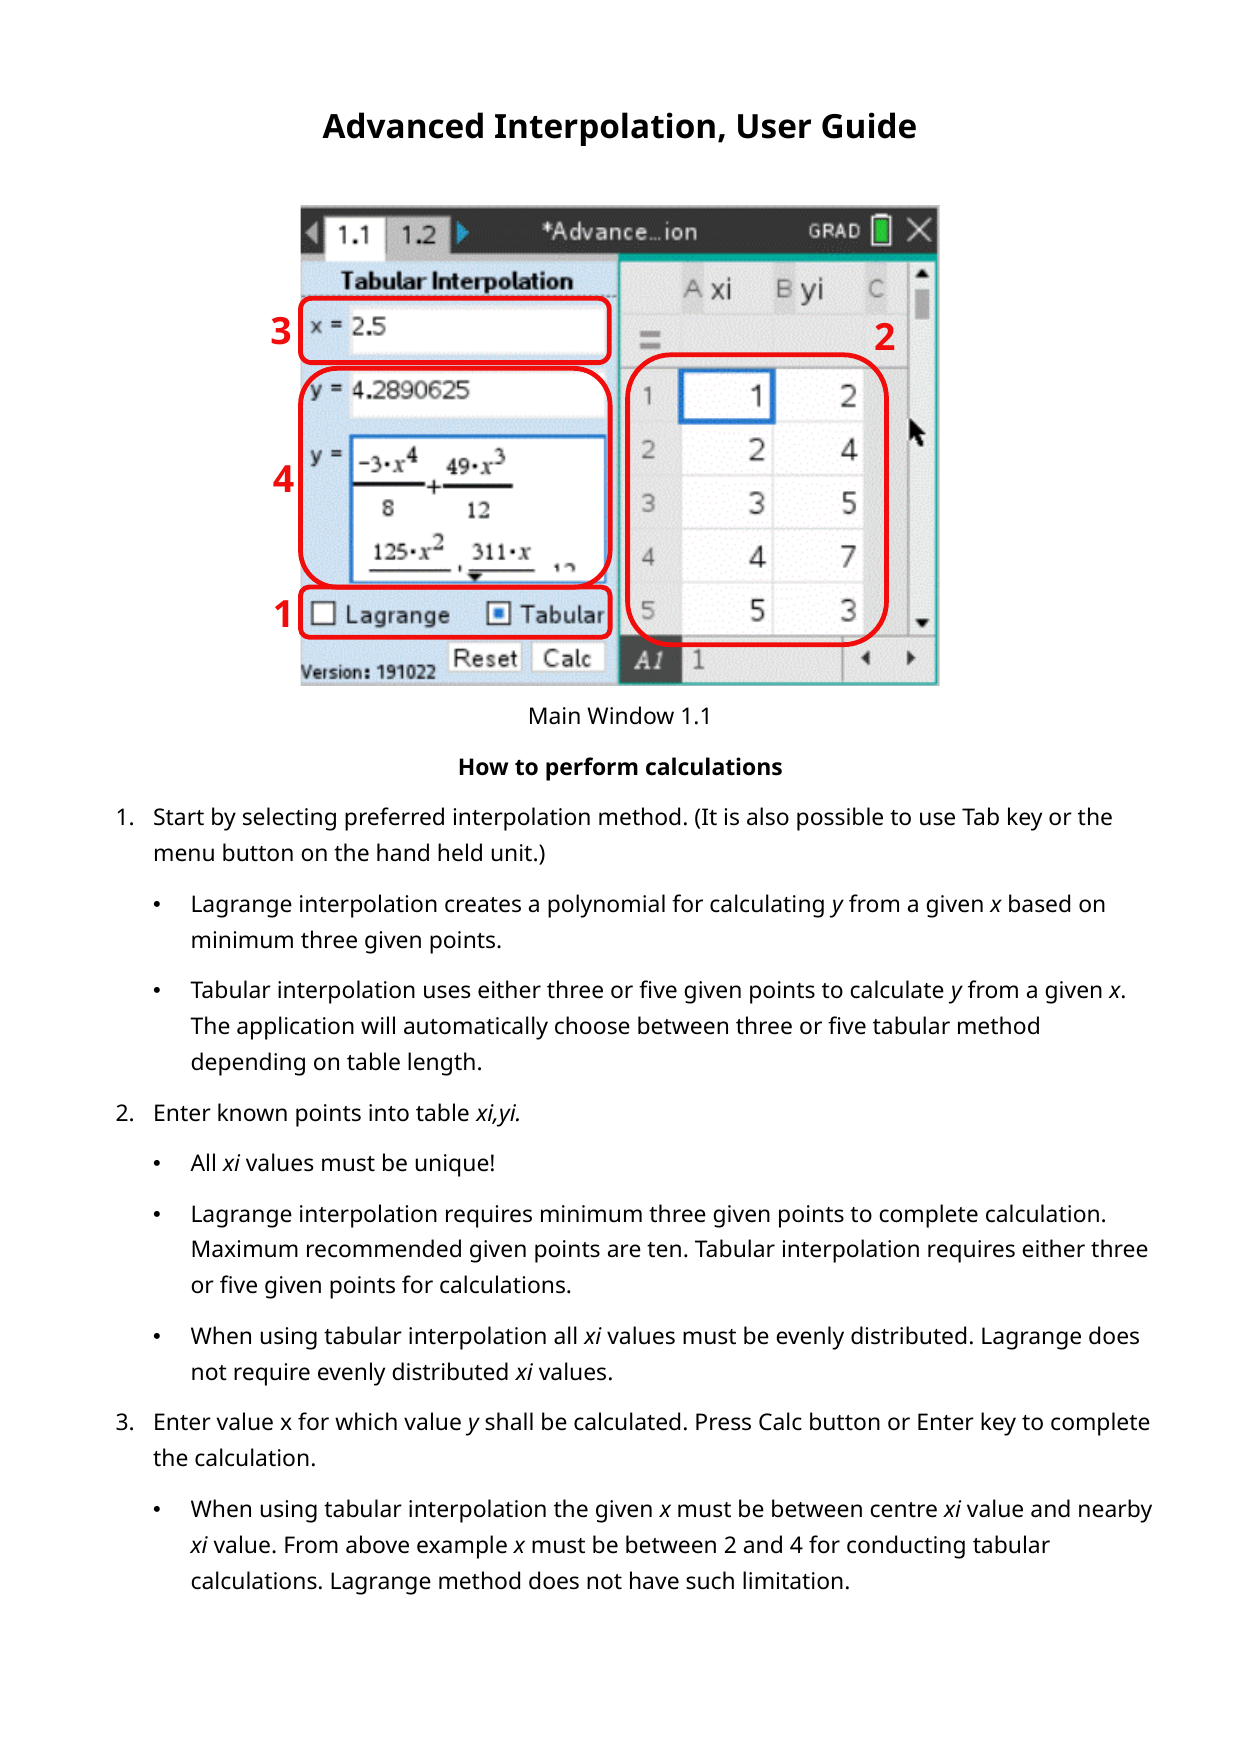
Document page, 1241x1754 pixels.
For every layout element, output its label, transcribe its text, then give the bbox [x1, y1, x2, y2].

subtitle Advanced Interpolation, User Guide [78, 103, 1162, 148]
picture [303, 301, 606, 360]
list Tabular interpolation uses either three or five given points to calculate y from a given x. The application will automatically choose between three or five tabular method depending on table length. [153, 974, 1162, 1077]
list When using tabular interpolation the given x must be between centre xi value and nearby xi value. From above example x must be between 2 and 4 for conducting tabular calculations. Lagrange method does not have such limitation. [153, 1493, 1162, 1596]
picture [303, 371, 607, 584]
list Lagrange interpolation creates a polynomial for calculating y from a given x based on minimum three given points. [153, 888, 1162, 955]
picture [300, 566, 315, 588]
list Start by selecting preferred interpolation method. (It is also possible to use Tab key or the menu button on the hand held unit.) [115, 801, 1162, 868]
list When using tabular interpolation all xi values must be evenly distributed. Lagrange does not require evenly distributed xi values. [153, 1320, 1162, 1387]
list Lagrange interpolation requires minimum three given points to complete calculation. Maximum recommended given points are ten. Tabular interpolation requires either three or five given points for calculations. [153, 1197, 1162, 1301]
picture [303, 590, 607, 634]
picture [300, 205, 940, 686]
list Enter known points into table xi,yi. [115, 1096, 1162, 1128]
list Enter value x for which value y shall be calculated. Press Calc button or Enter key to complete the calculation. [115, 1406, 1162, 1473]
picture [300, 360, 328, 390]
list All xi values must be unique! [153, 1147, 1162, 1178]
text Main Window 1.1 [78, 686, 1162, 731]
text How to perform calculations [78, 751, 1162, 782]
